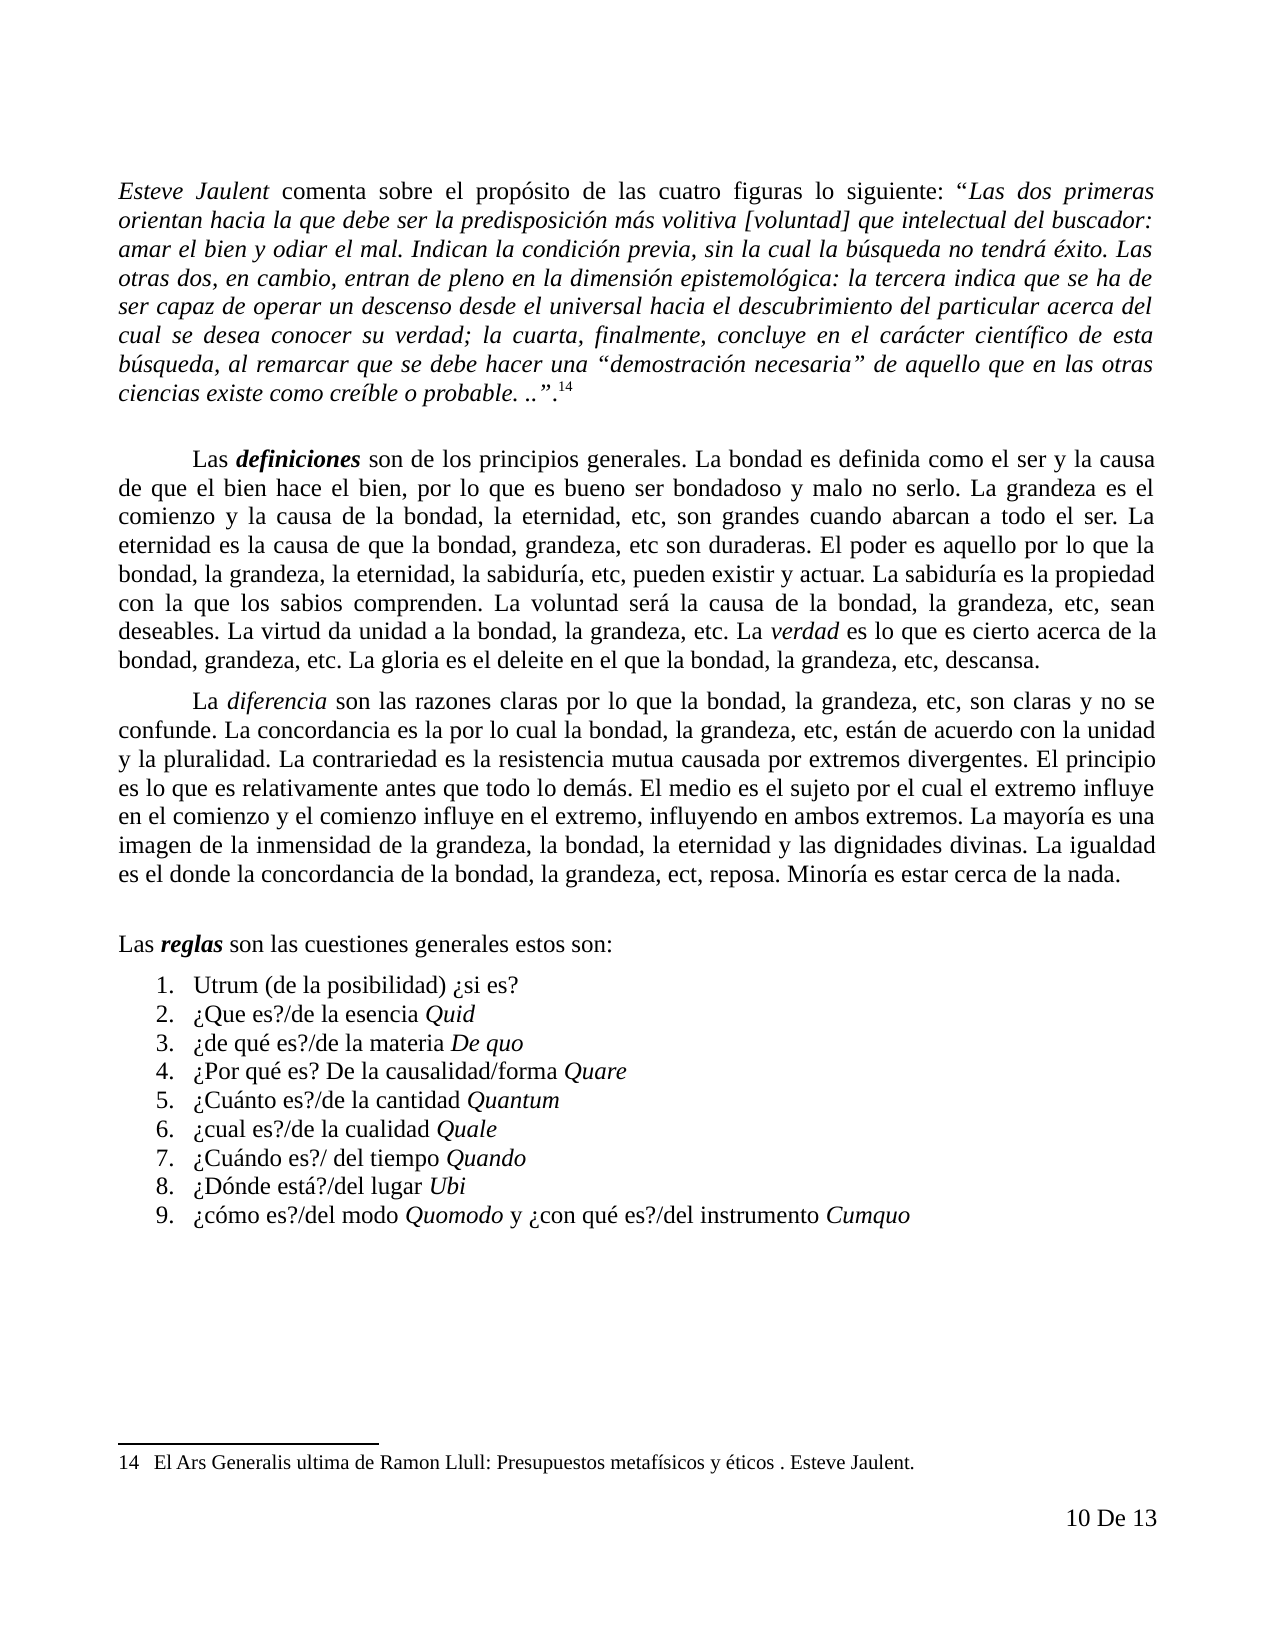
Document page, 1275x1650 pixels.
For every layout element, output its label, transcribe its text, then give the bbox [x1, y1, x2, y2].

list ¿Dónde está?/del lugar Ubi [156, 1171, 1157, 1200]
list ¿cual es?/de la cualidad Quale [156, 1114, 1157, 1143]
list ¿Que es?/de la esencia Quid [156, 999, 1157, 1028]
list ¿Cuándo es?/ del tiempo Quando [156, 1143, 1157, 1171]
list ¿cómo es?/del modo Quomodo y ¿con qué es?/del instrumento Cumquo [156, 1200, 1157, 1229]
list Utrum (de la posibilidad) ¿si es? [156, 970, 1157, 999]
text La diferencia son las razones claras por lo que la bondad, la grandeza, etc, son claras y no se confunde. La concordancia es la por lo cual la bondad, la grandeza, etc, están de acuerdo con la unidad y la pluralidad. La contrariedad es la resistencia mutua causada por extremos divergentes. El principio es lo que es relativamente antes que todo lo demás. El medio es el sujeto por el cual el extremo influye en el comienzo y el comienzo influye en el extremo, influyendo en ambos extremos. La mayoría es una imagen de la inmensidad de la grandeza, la bondad, la eternidad y las dignidades divinas. La igualdad es el donde la concordancia de la bondad, la grandeza, ect, reposa. Minoría es estar cerca de la nada. [118, 686, 1157, 888]
text El Ars Generalis ultima de Ramon Llull: Presupuestos metafísicos y éticos . Esteve Jaulent. [118, 1449, 1157, 1474]
subtitle Esteve Jaulent comenta sobre el propósito de las cuatro figuras lo siguiente: “Las dos primeras orientan hacia la que debe ser la predisposición más volitiva [voluntad] que intelectual del buscador: amar el bien y odiar el mal. Indican la condición previa, sin la cual la búsqueda no tendrá éxito. Las otras dos, en cambio, entran de pleno en la dimensión epistemológica: la tercera indica que se ha de ser capaz de operar un descenso desde el universal hacia el descubrimiento del particular acerca del cual se desea conocer su verdad; la cuarta, finalmente, concluye en el carácter científico de esta búsqueda, al remarcar que se debe hacer una “demostración necesaria” de aquello que en las otras ciencias existe como creíble o probable. ..”. [118, 176, 1157, 406]
subtitle Las definiciones son de los principios generales. La bondad es definida como el ser y la causa de que el bien hace el bien, por lo que es bueno ser bondadoso y malo no serlo. La grandeza es el comienzo y la causa de la bondad, la eternidad, etc, son grandes cuando abarcan a todo el ser. La eternidad es la causa de que la bondad, grandeza, etc son duraderas. El poder es aquello por lo que la bondad, la grandeza, la eternidad, la sabiduría, etc, pueden existir y actuar. La sabiduría es la propiedad con la que los sabios comprenden. La voluntad será la causa de la bondad, la grandeza, etc, sean deseables. La virtud da unidad a la bondad, la grandeza, etc. La verdad es lo que es cierto acerca de la bondad, grandeza, etc. La gloria es el deleite en el que la bondad, la grandeza, etc, descansa. [118, 444, 1157, 674]
text Las reglas son las cuestiones generales estos son: [118, 929, 1157, 958]
list ¿de qué es?/de la materia De quo [156, 1028, 1157, 1056]
list ¿Por qué es? De la causalidad/forma Quare [156, 1056, 1157, 1085]
list ¿Cuánto es?/de la cantidad Quantum [156, 1085, 1157, 1114]
